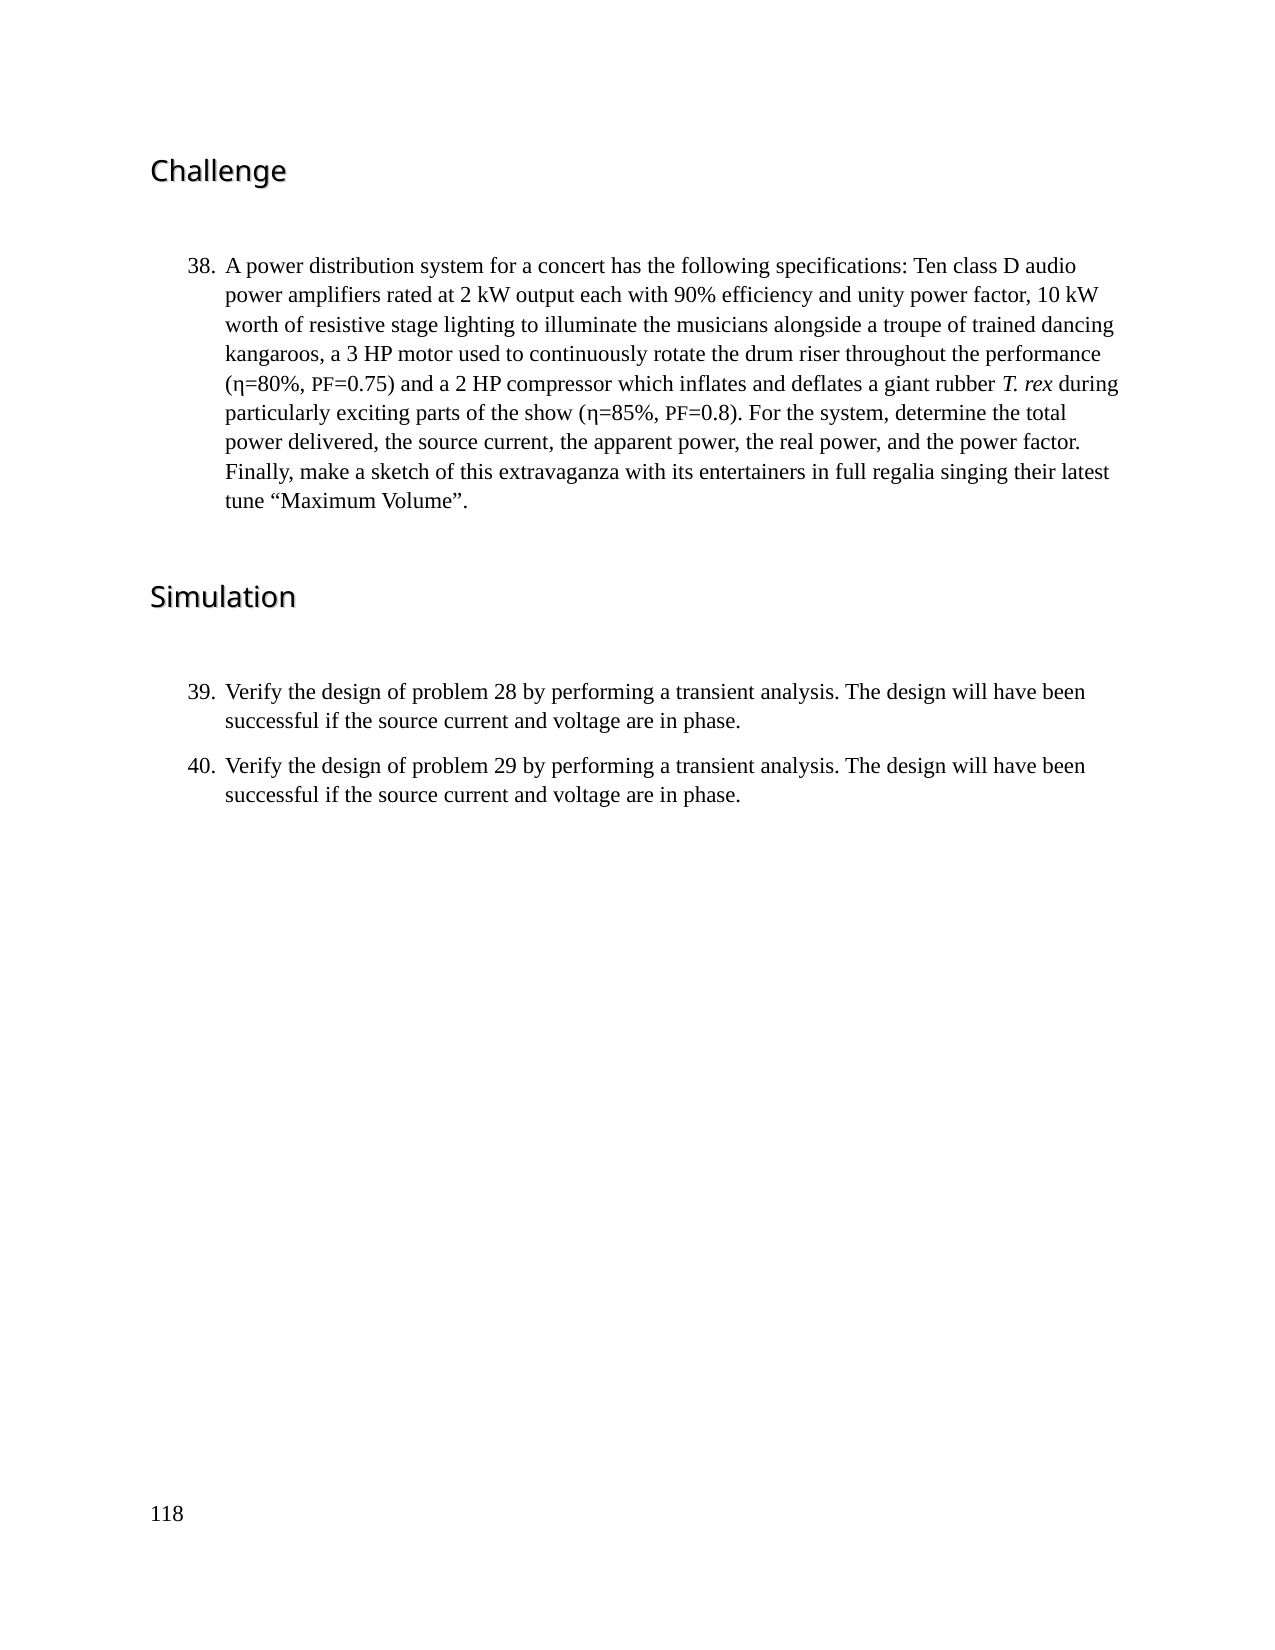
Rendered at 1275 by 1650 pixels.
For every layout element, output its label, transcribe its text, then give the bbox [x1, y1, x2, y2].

list Verify the design of problem 29 by performing a transient analysis. The design will have been successful if the source current and voltage are in phase. [187, 752, 1125, 807]
subtitle Simulation [150, 576, 1125, 616]
list Verify the design of problem 28 by performing a transient analysis. The design will have been successful if the source current and voltage are in phase. [187, 678, 1125, 734]
list A power distribution system for a concert has the following specifications: Ten class D audio power amplifiers rated at 2 kW output each with 90% efficiency and unity power factor, 10 kW worth of resistive stage lighting to illuminate the musicians alongside a troupe of trained dancing kangaroos, a 3 HP motor used to continuously rotate the drum riser throughout the performance (η=80%, PF=0.75) and a 2 HP compressor which inflates and deflates a giant rubber T. rex during particularly exciting parts of the show (η=85%, PF=0.8). For the system, determine the total power delivered, the source current, the apparent power, the real power, and the power factor. Finally, make a sketch of this extravaganza with its entertainers in full regalia singing their latest tune “Maximum Volume”. [187, 252, 1125, 513]
subtitle Challenge [150, 150, 1125, 190]
